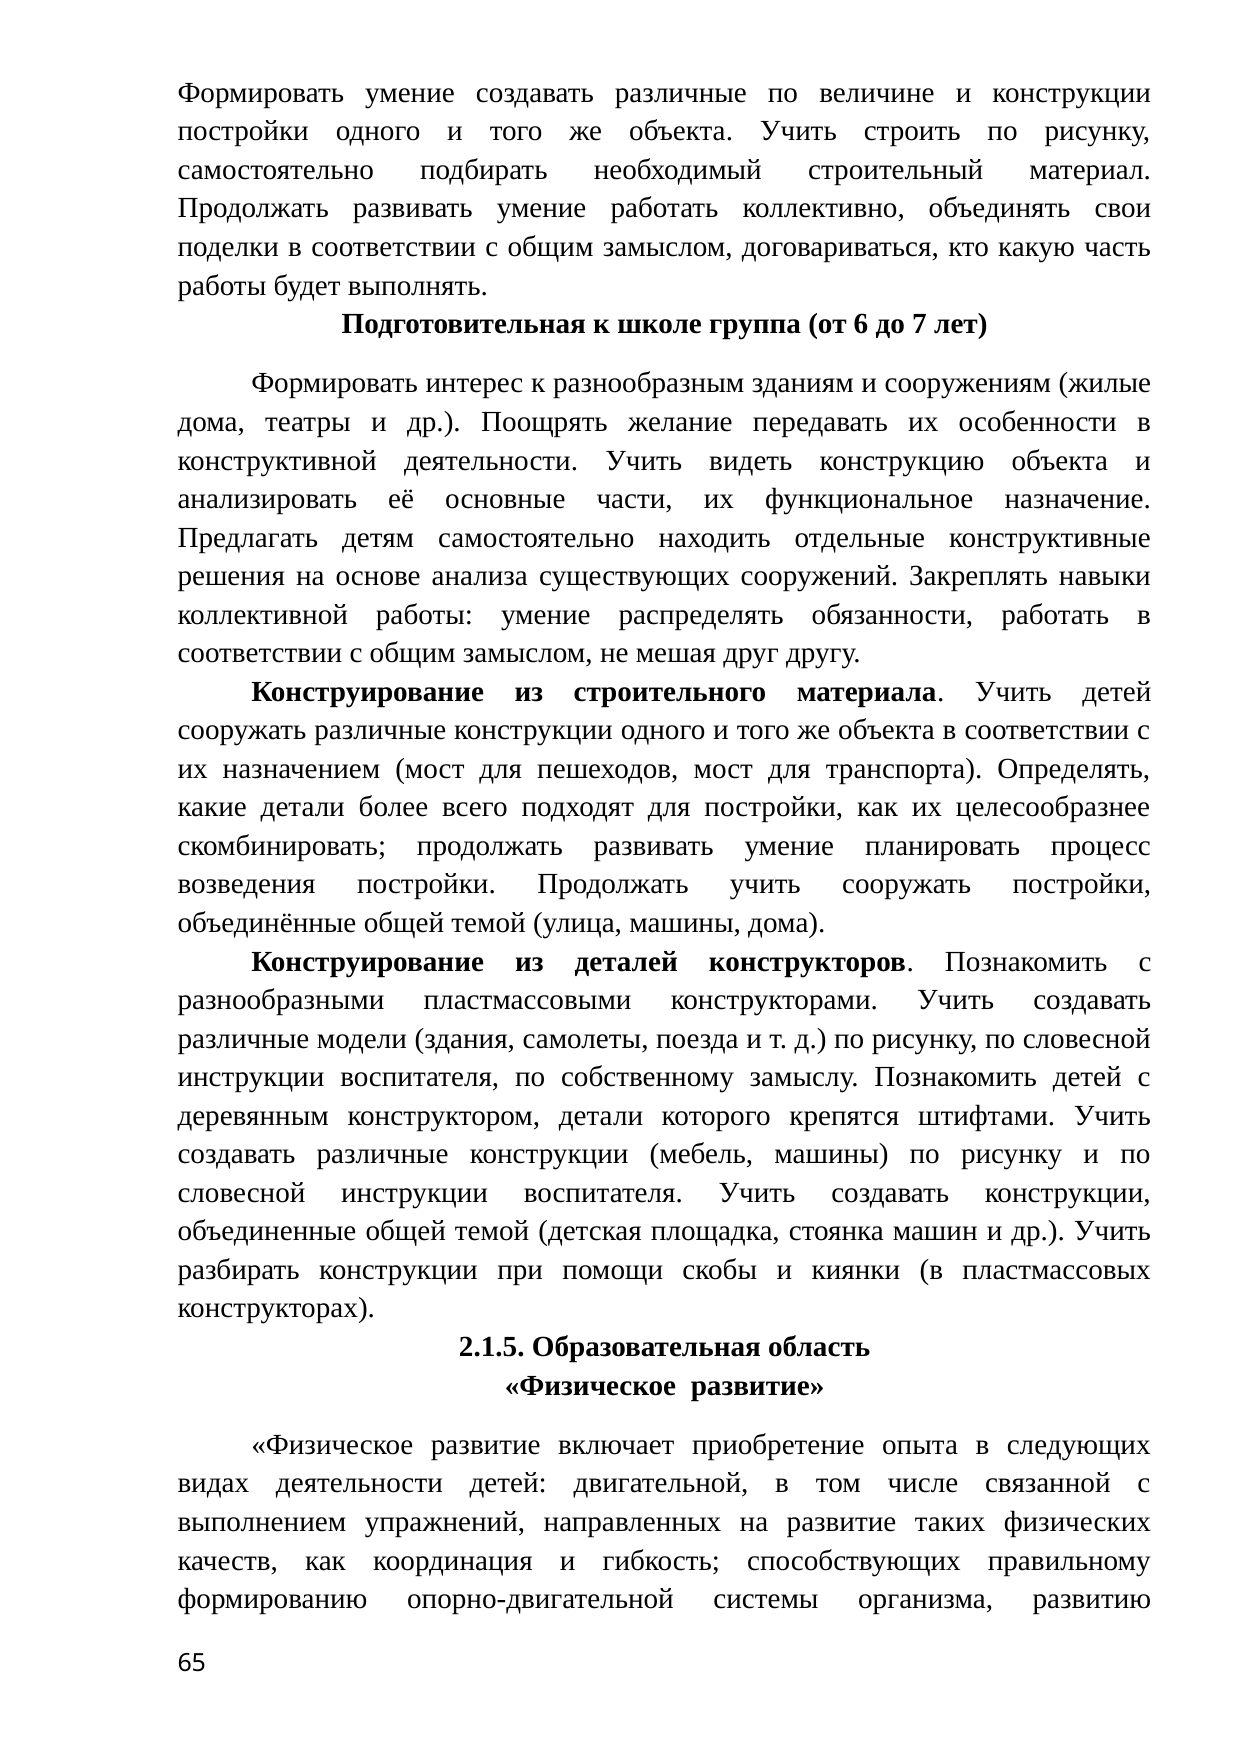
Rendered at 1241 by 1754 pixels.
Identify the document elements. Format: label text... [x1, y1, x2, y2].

text «Физическое развитие» [177, 1368, 1152, 1401]
text Формировать интерес к разнообразным зданиям и сооружениям (жилые дома, театры и др.). Поощрять желание передавать их особенности в конструктивной деятельности. Учить видеть конструкцию объекта и анализировать её основные части, их функциональное назначение. Предлагать детям самостоятельно находить отдельные конструктивные решения на основе анализа существующих сооружений. Закреплять навыки коллективной работы: умение распределять обязанности, работать в соответствии с общим замыслом, не мешая друг другу. [177, 366, 1152, 669]
text «Физическое развитие включает приобретение опыта в следующих видах деятельности детей: двигательной, в том числе связанной с выполнением упражнений, направленных на развитие таких физических качеств, как координация и гибкость; способствующих правильному формированию опорно-двигательной системы организма, развитию [177, 1427, 1152, 1615]
text Формировать умение создавать различные по величине и конструкции постройки одного и того же объекта. Учить строить по рисунку, самостоятельно подбирать необходимый строительный материал. Продолжать развивать умение работать коллективно, объединять свои поделки в соответствии с общим замыслом, договариваться, кто какую часть работы будет выполнять. [177, 75, 1152, 301]
text Конструирование из деталей конструкторов. Познакомить с разнообразными пластмассовыми конструкторами. Учить создавать различные модели (здания, самолеты, поезда и т. д.) по рисунку, по словесной инструкции воспитателя, по собственному замыслу. Познакомить детей с деревянным конструктором, детали которого крепятся штифтами. Учить создавать различные конструкции (мебель, машины) по рисунку и по словесной инструкции воспитателя. Учить создавать конструкции, объединенные общей темой (детская площадка, стоянка машин и др.). Учить разбирать конструкции при помощи скобы и киянки (в пластмассовых конструкторах). [177, 944, 1152, 1324]
text 2.1.5. Образовательная область [177, 1329, 1152, 1363]
text Конструирование из строительного материала. Учить детей сооружать различные конструкции одного и того же объекта в соответствии с их назначением (мост для пешеходов, мост для транспорта). Определять, какие детали более всего подходят для постройки, как их целесообразнее скомбинировать; продолжать развивать умение планировать процесс возведения постройки. Продолжать учить сооружать постройки, объединённые общей темой (улица, машины, дома). [177, 674, 1152, 939]
text Подготовительная к школе группа (от 6 до 7 лет) [177, 306, 1152, 340]
